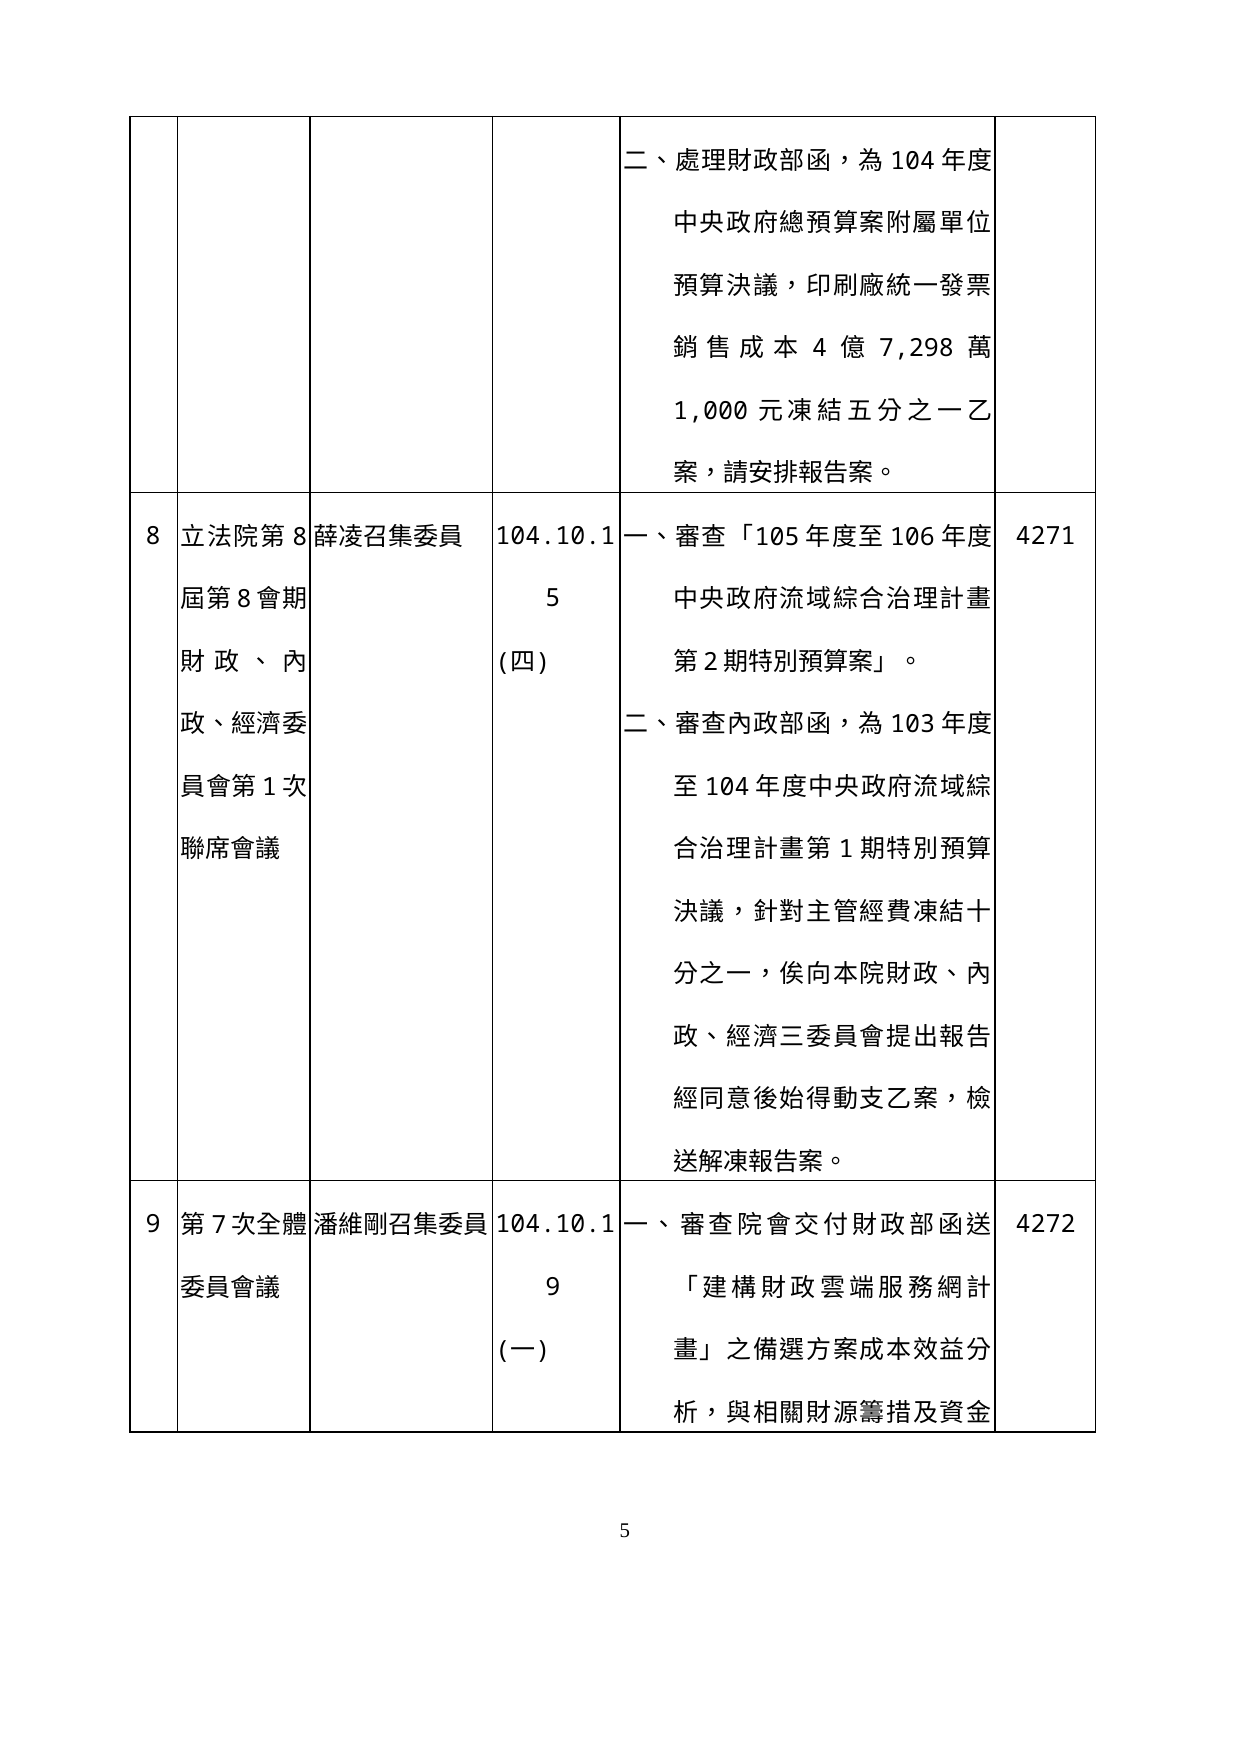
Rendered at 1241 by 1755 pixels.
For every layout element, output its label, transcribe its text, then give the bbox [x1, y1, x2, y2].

table_cell 立法院第8屆第8會期財政、內政、經濟委員會第1次聯席會議 [178, 493, 309, 1180]
table_cell 104.10.19 (一) [493, 1181, 619, 1431]
table_cell 二、處理財政部函，為104年度中央政府總預算案附屬單位預算決議，印刷廠統一發票銷售成本4億7,298萬1,000元凍結五分之一乙案，請安排報告案。 [621, 117, 994, 492]
table_cell 4271 [996, 493, 1095, 1180]
table_cell 一、審查院會交付財政部函送「建構財政雲端服務網計畫」之備選方案成本效益分析，與相關財源籌措及資金 [621, 1181, 994, 1431]
table_cell 薛凌召集委員 [311, 493, 492, 1180]
table_cell 8 [131, 493, 177, 1180]
table_cell [178, 117, 309, 492]
table_cell 4272 [996, 1181, 1095, 1431]
table_cell 第7次全體委員會議 [178, 1181, 309, 1431]
table_cell [996, 117, 1095, 492]
table_cell [493, 117, 619, 492]
table_cell 104.10.15 (四) [493, 493, 619, 1180]
table_cell 潘維剛召集委員 [311, 1181, 492, 1431]
table_cell 一、審查「105年度至106年度中央政府流域綜合治理計畫第2期特別預算案」。 二、審查內政部函，為103年度至104年度中央政府流域綜合治理計畫第1期特別預算決議，針對主管經費凍結十分之一，俟向本院財政、內政、經濟三委員會提出報告經同意後始得動支乙案，檢送解凍報告案。 [621, 493, 994, 1180]
table_cell 9 [131, 1181, 177, 1431]
table_cell [131, 117, 177, 492]
table_cell [311, 117, 492, 492]
